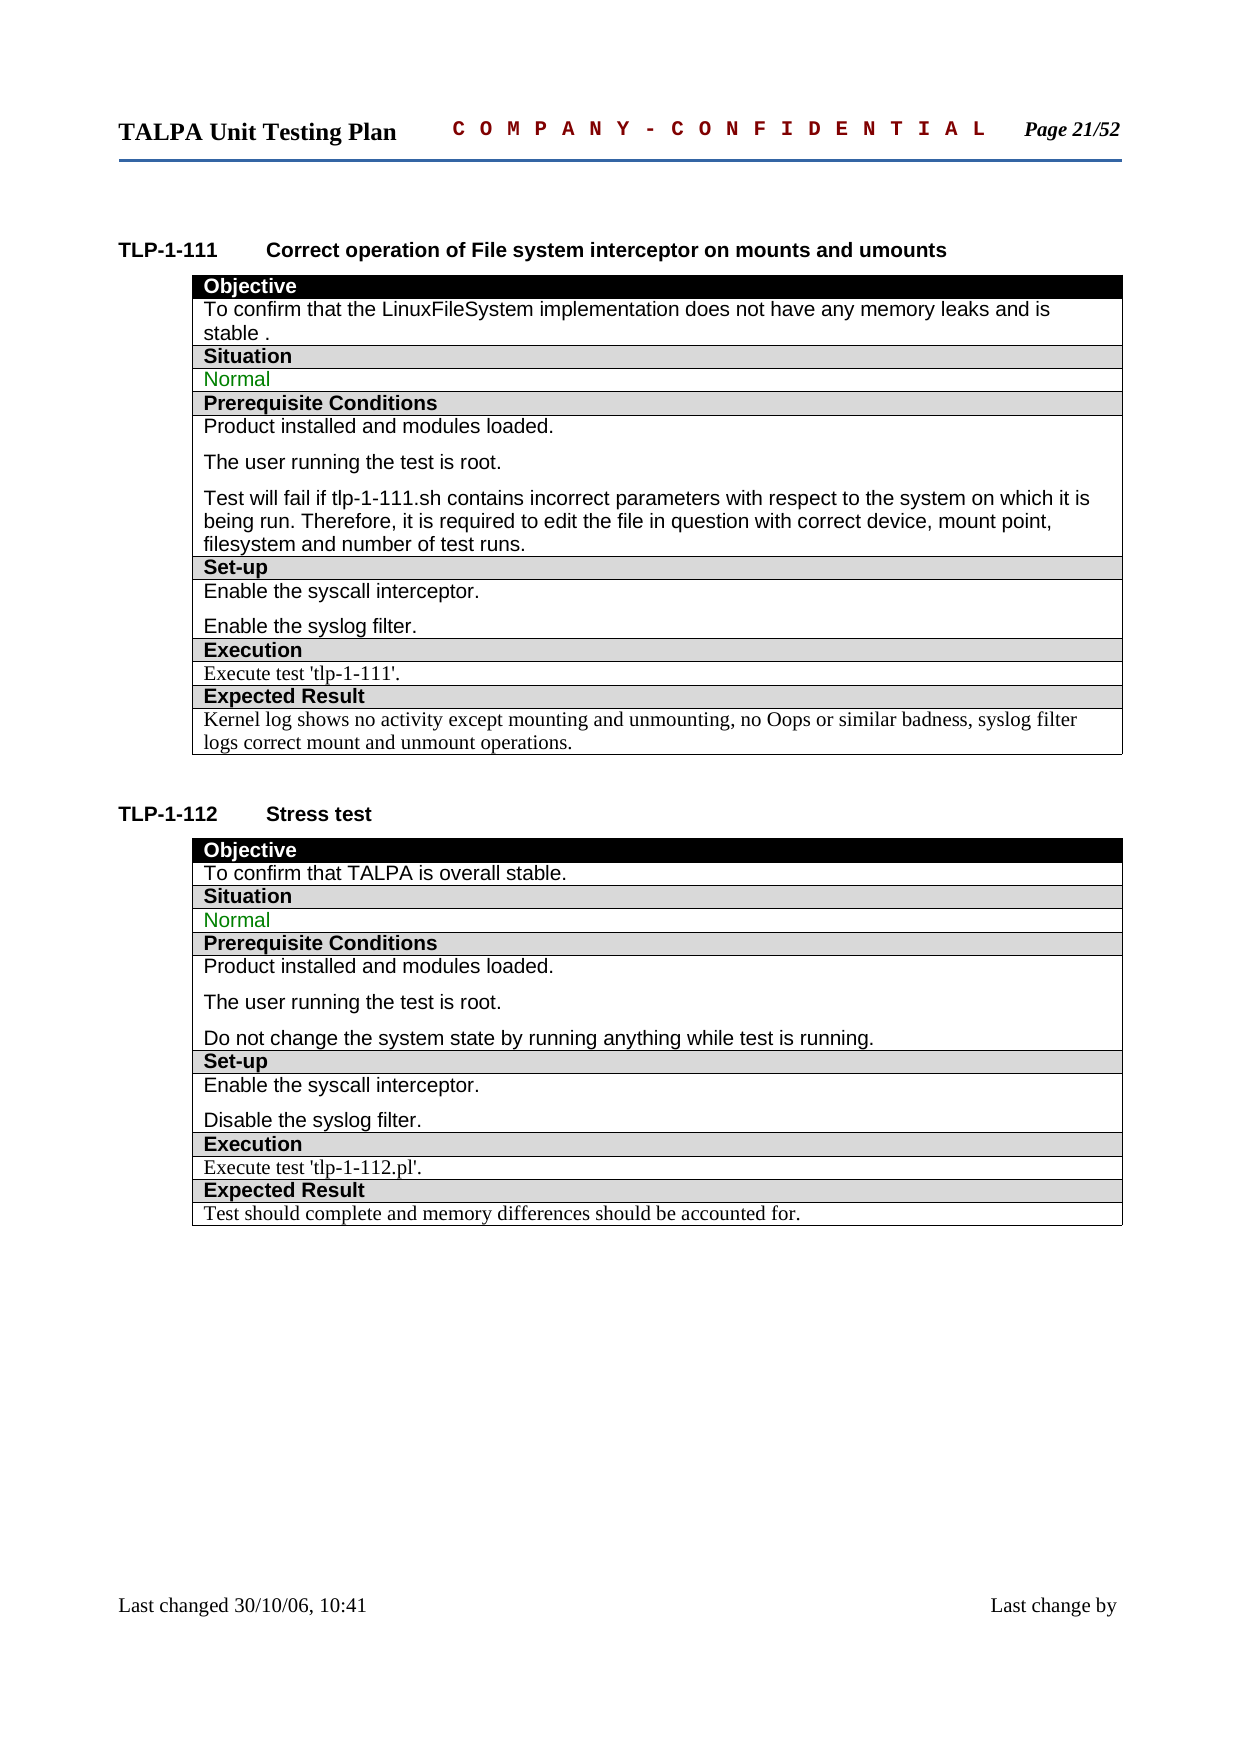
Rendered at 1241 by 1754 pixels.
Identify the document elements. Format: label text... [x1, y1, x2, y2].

table_cell Expected Result [193, 1180, 1122, 1202]
table_cell Execute test 'tlp-1-111'. [193, 662, 1122, 685]
table_cell Kernel log shows no activity except mounting and unmounting, no Oops or similar badness, syslog filter logs correct mount and unmount operations. [193, 709, 1122, 754]
table_cell Enable the syscall interceptor. Disable the syslog filter. [193, 1074, 1122, 1132]
table_cell Prerequisite Conditions [193, 392, 1122, 415]
table_cell Normal [193, 909, 1122, 932]
table_cell Set-up [193, 1051, 1122, 1073]
table_cell To confirm that the LinuxFileSystem implementation does not have any memory leaks and is stable . [193, 299, 1122, 345]
table_cell Situation [193, 886, 1122, 908]
table_cell Normal [193, 369, 1122, 391]
table_cell Expected Result [193, 686, 1122, 708]
table_cell Product installed and modules loaded. The user running the test is root. Test will fail if tlp-1-111.sh contains incorrect parameters with respect to the system on which it is being run. Therefore, it is required to edit the file in question with correct device, mount point, filesystem and number of test runs. [193, 416, 1122, 556]
table_cell Execute test 'tlp-1-112.pl'. [193, 1157, 1122, 1179]
text TLP-1-112 Stress test [118, 802, 1122, 826]
table_cell Enable the syscall interceptor. Enable the syslog filter. [193, 580, 1122, 638]
table_header Objective [193, 276, 1122, 298]
table_cell Prerequisite Conditions [193, 933, 1122, 955]
table_cell Test should complete and memory differences should be accounted for. [193, 1203, 1122, 1225]
table_cell Execution [193, 1133, 1122, 1156]
table_header Objective [193, 839, 1122, 862]
table_cell Product installed and modules loaded. The user running the test is root. Do not change the system state by running anything while test is running. [193, 956, 1122, 1050]
table_cell Situation [193, 346, 1122, 368]
table_cell To confirm that TALPA is overall stable. [193, 863, 1122, 885]
table_cell Set-up [193, 557, 1122, 579]
text TLP-1-111 Correct operation of File system interceptor on mounts and umounts [118, 239, 1122, 262]
table_cell Execution [193, 639, 1122, 661]
